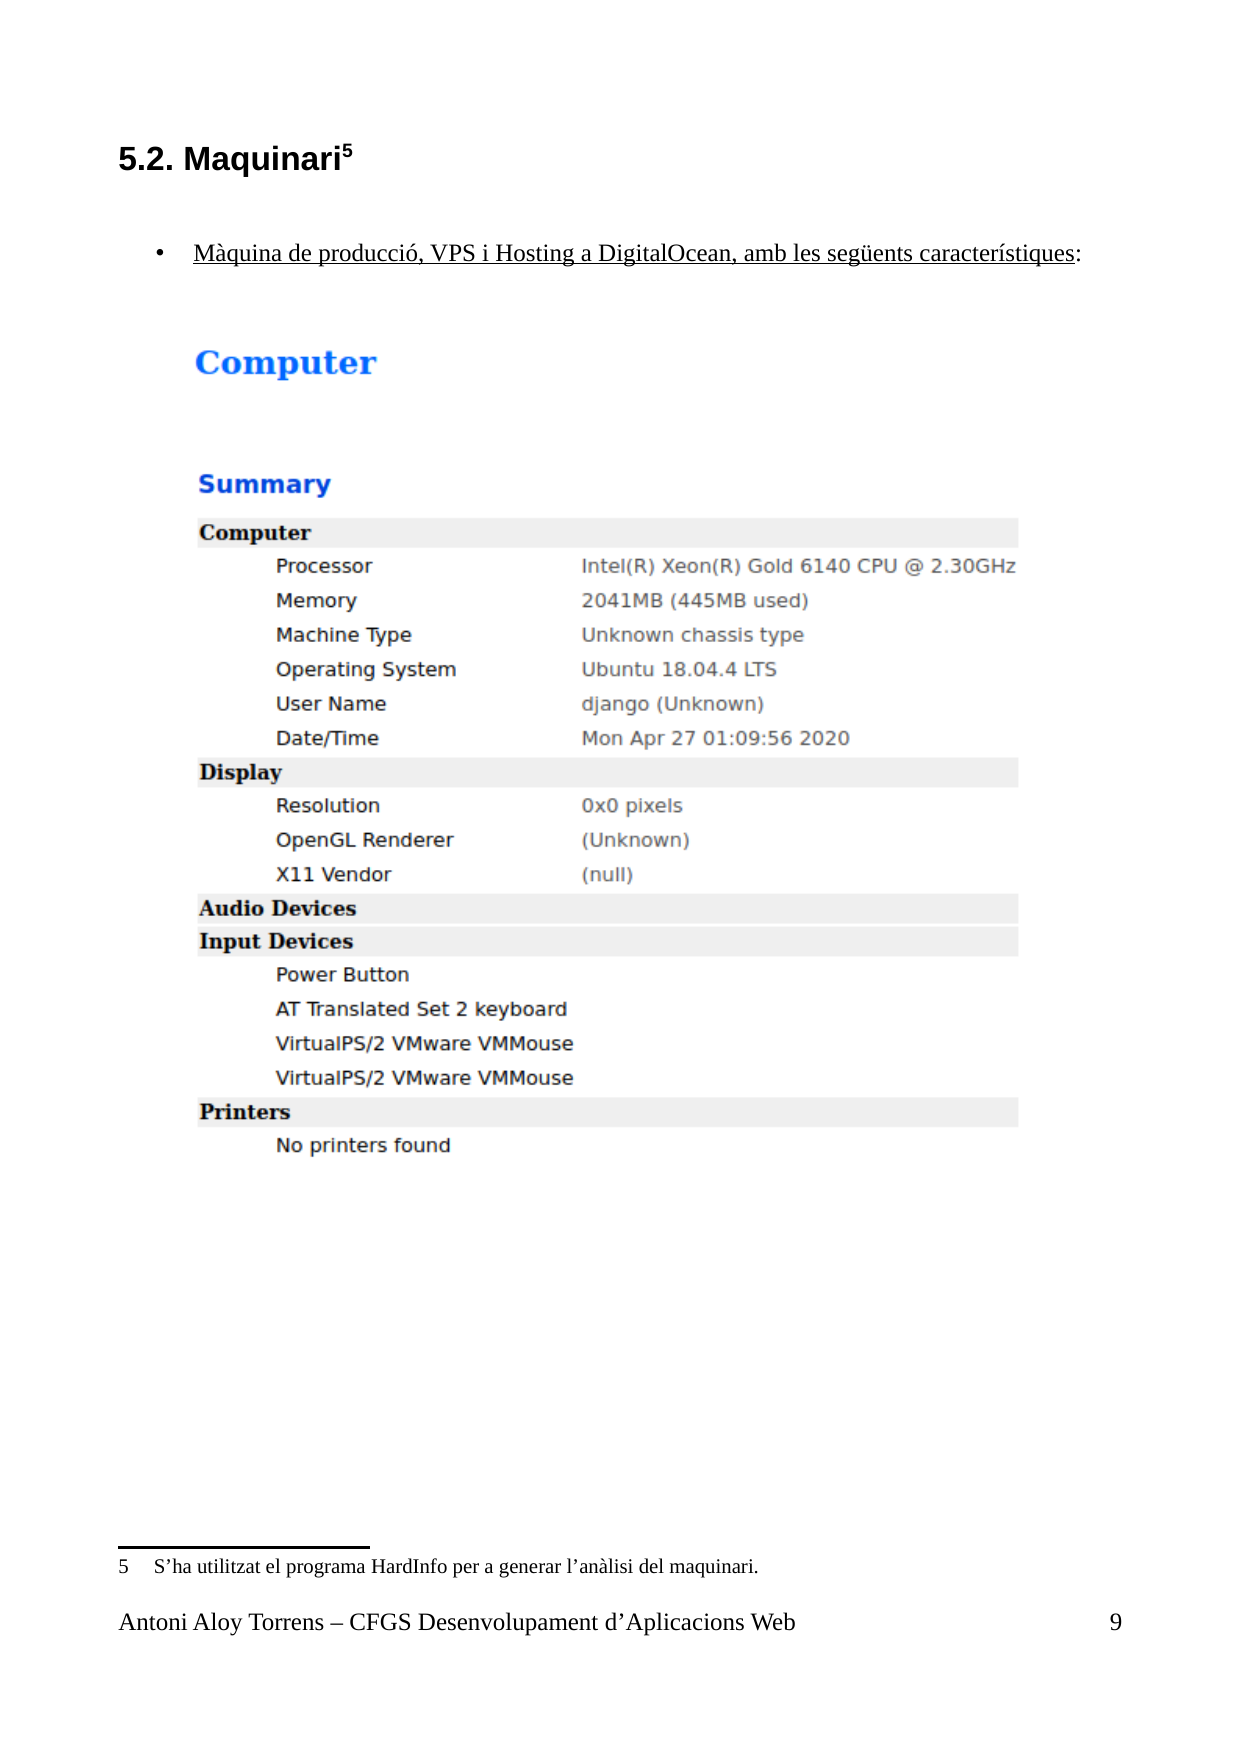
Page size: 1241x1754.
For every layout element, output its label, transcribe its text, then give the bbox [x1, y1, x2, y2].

list Màquina de producció, VPS i Hosting a DigitalOcean, amb les següents característiques: [156, 238, 1122, 266]
subtitle 5.2. Maquinari [118, 139, 1122, 178]
picture [187, 332, 1053, 1179]
text S’ha utilitzat el programa HardInfo per a generar l’anàlisi del maquinari. [118, 1553, 1122, 1578]
